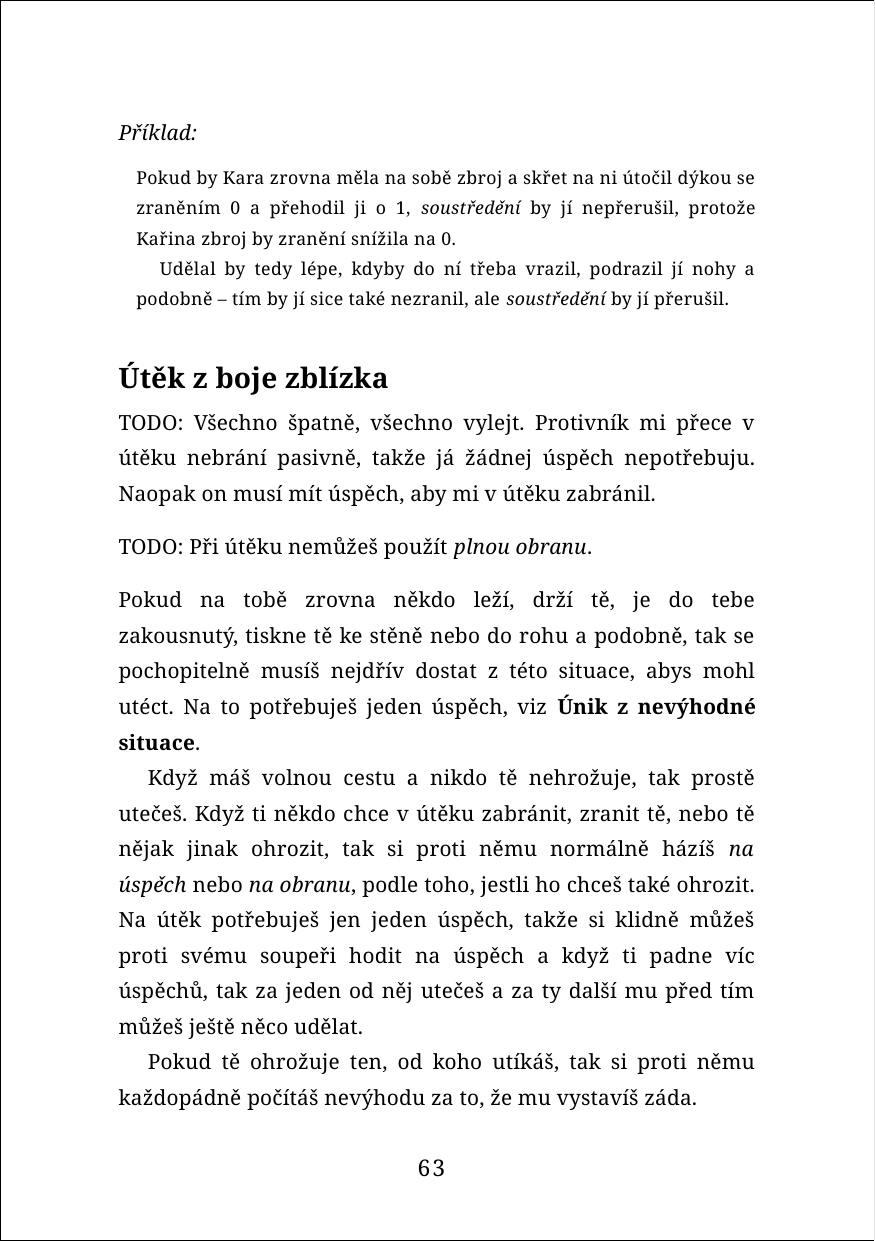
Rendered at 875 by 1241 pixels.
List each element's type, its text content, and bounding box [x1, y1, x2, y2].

text Pokud na tobě zrovna někdo leží, drží tě, je do tebe zakousnutý, tiskne tě ke stěně nebo do rohu a podobně, tak se pochopitelně musíš nejdřív dostat z této situace, abys mohl utéct. Na to potřebuješ jeden úspěch, viz Únik z nevýhodné situace. Když máš volnou cestu a nikdo tě nehrožuje, tak prostě utečeš. Když ti někdo chce v útěku zabránit, zranit tě, nebo tě nějak jinak ohrozit, tak si proti němu normálně házíš na úspěch nebo na obranu, podle toho, jestli ho chceš také ohrozit. Na útěk potřebuješ jen jeden úspěch, takže si klidně můžeš proti svému soupeři hodit na úspěch a když ti padne víc úspěchů, tak za jeden od něj utečeš a za ty další mu před tím můžeš ještě něco udělat. Pokud tě ohrožuje ten, od koho utíkáš, tak si proti němu každopádně počítáš nevýhodu za to, že mu vystavíš záda. [118, 586, 756, 1111]
text Příklad: [118, 118, 756, 147]
text TODO: Všechno špatně, všechno vylejt. Protivník mi přece v útěku nebrání pasivně, takže já žádnej úspěch nepotřebuju. Naopak on musí mít úspěch, aby mi v útěku zabránil. [118, 408, 756, 507]
text TODO: Při útěku nemůžeš použít plnou obranu. [118, 532, 756, 561]
subtitle Útěk z boje zblízka [118, 358, 756, 396]
text Pokud by Kara zrovna měla na sobě zbroj a skřet na ni útočil dýkou se zraněním 0 a přehodil ji o 1, soustředění by jí nepřerušil, protože Kařina zbroj by zranění snížila na 0. Udělal by tedy lépe, kdyby do ní třeba vrazil, podrazil jí nohy a podobně – tím by jí sice také nezranil, ale soustředění by jí přerušil. [136, 166, 756, 311]
